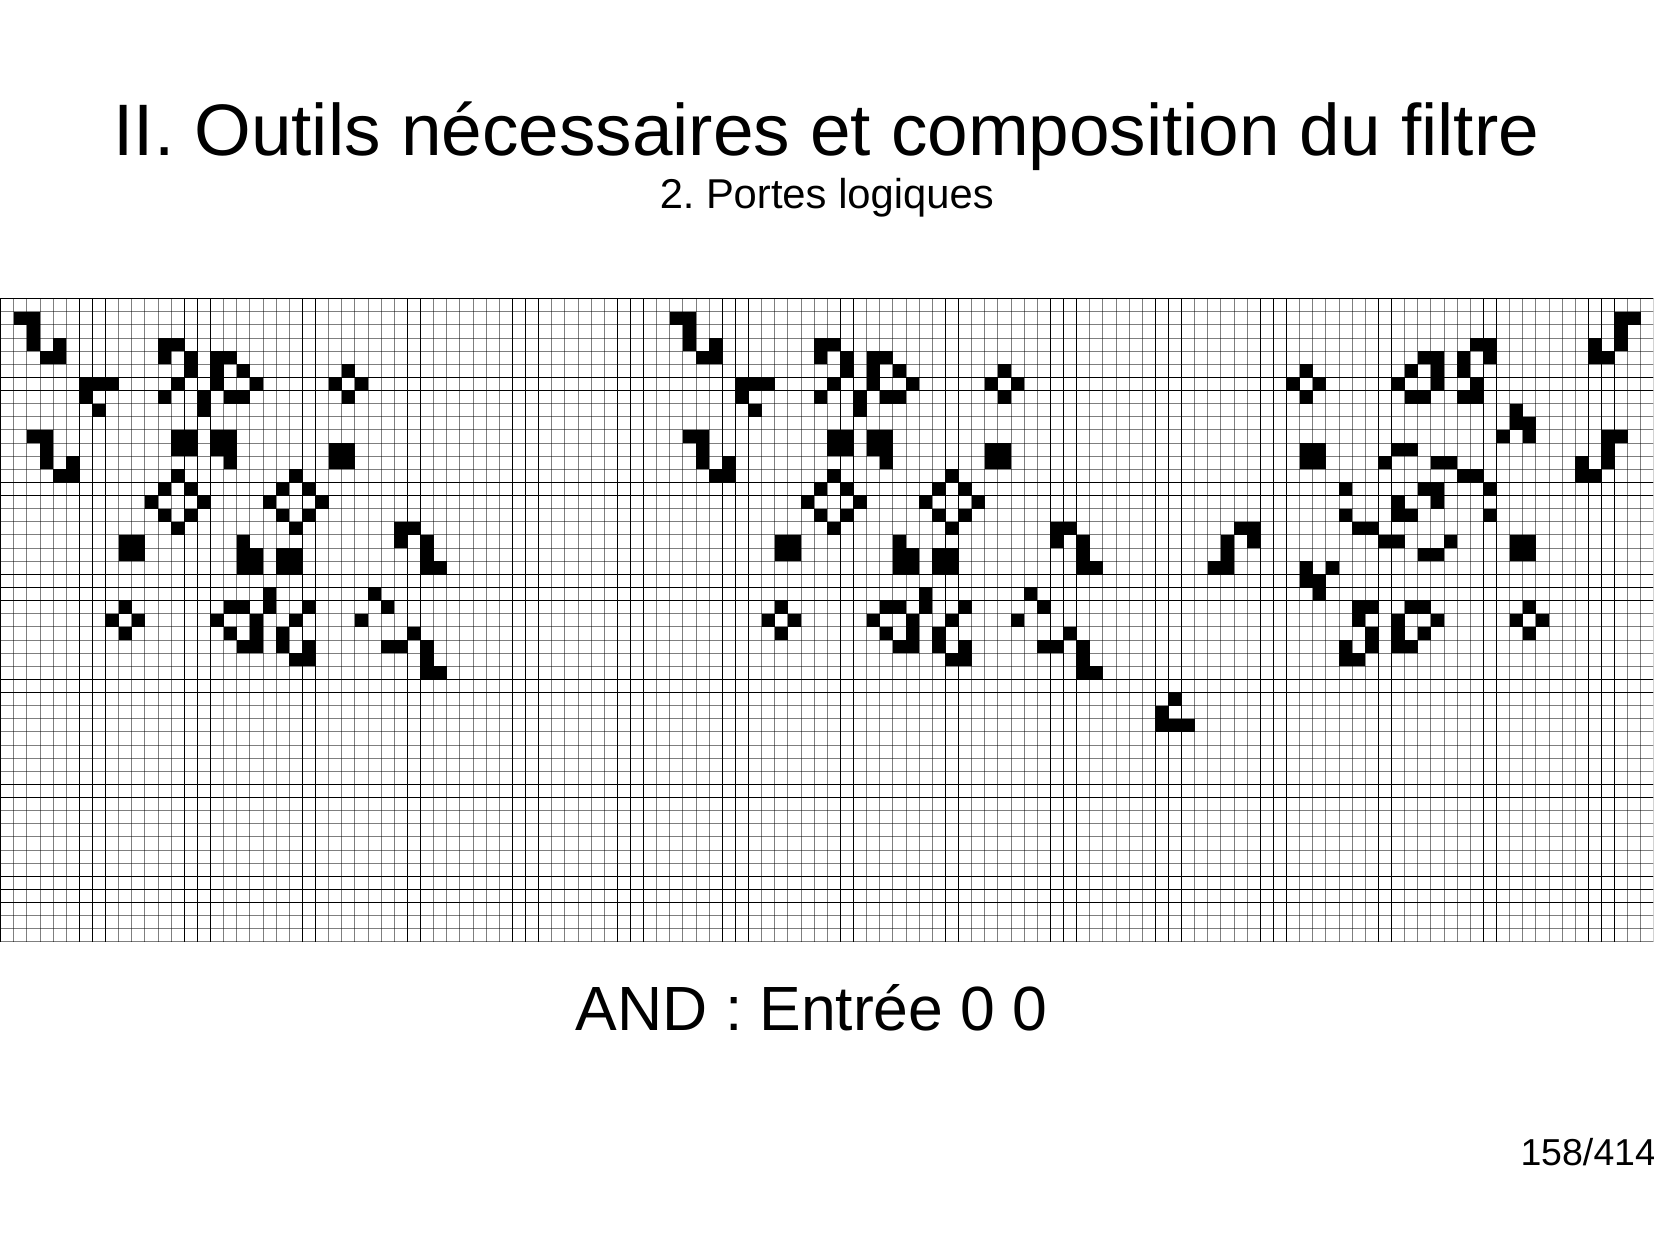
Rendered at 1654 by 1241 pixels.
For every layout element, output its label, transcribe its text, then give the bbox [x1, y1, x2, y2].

title II. Outils nécessaires et composition du filtre 2. Portes logiques [82, 49, 1571, 257]
text_box AND : Entrée 0 0 [561, 966, 1063, 1052]
text_box <number>/414 [1505, 1124, 1654, 1182]
picture [0, 298, 1654, 942]
